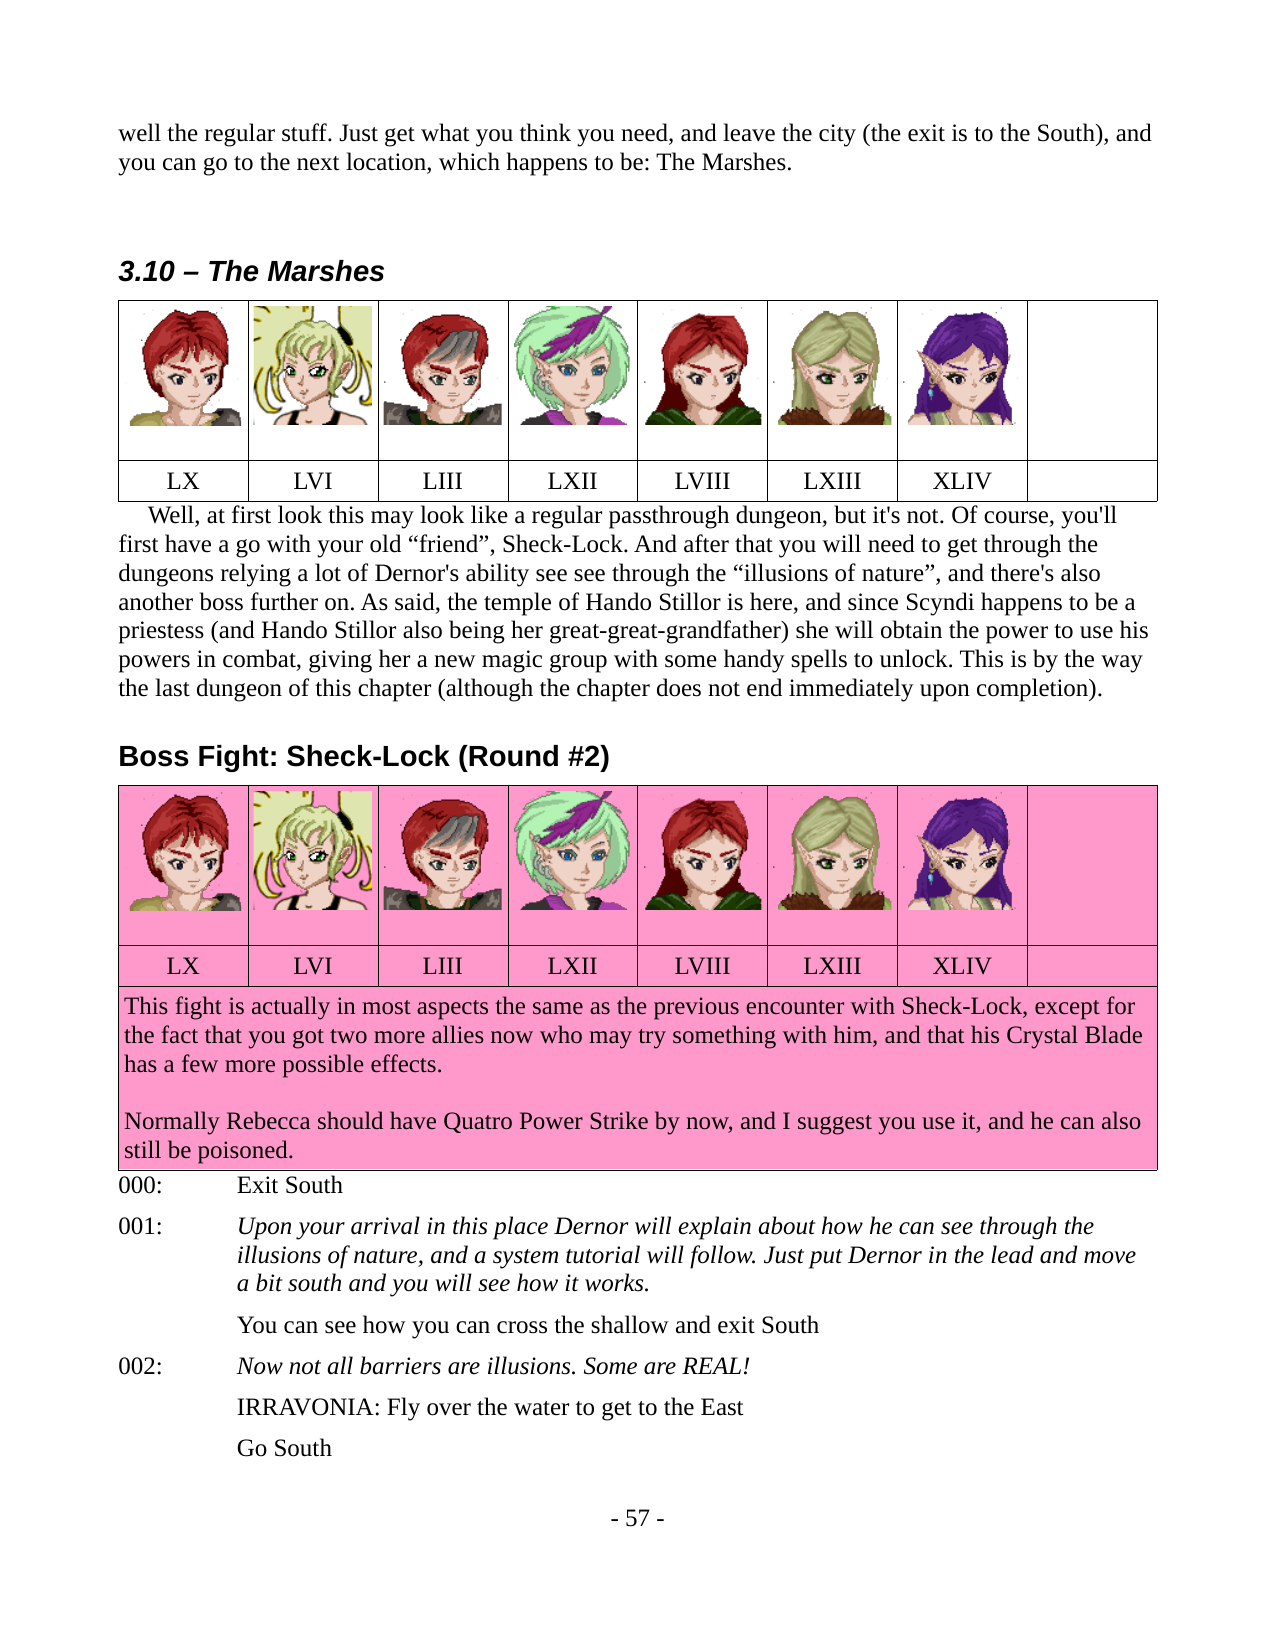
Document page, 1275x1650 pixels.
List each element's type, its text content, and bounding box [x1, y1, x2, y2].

picture [513, 791, 632, 910]
table_cell XLIV [898, 946, 1027, 986]
text 000: Exit South [118, 1171, 1157, 1198]
table_cell LVIII [638, 461, 767, 501]
subtitle Boss Fight: Sheck-Lock (Round #2) [118, 739, 1157, 773]
table_header [379, 910, 508, 945]
table_header [898, 910, 1027, 945]
table_header [509, 786, 637, 909]
table_header [119, 786, 248, 945]
table_header [898, 425, 1027, 460]
picture [124, 306, 242, 426]
table_cell LX [119, 946, 248, 986]
table_header [768, 425, 897, 460]
picture [124, 791, 242, 911]
picture [383, 306, 502, 425]
table_header [509, 425, 637, 460]
table_header [379, 425, 508, 460]
table_cell LXIII [768, 461, 897, 501]
text well the regular stuff. Just get what you think you need, and leave the city (the exit is to the South), and you can go to the next location, which happens to be: The Marshes. [118, 118, 1157, 176]
table_cell LVIII [638, 946, 767, 986]
table_cell This fight is actually in most aspects the same as the previous encounter with Sheck-Lock, except for the fact that you got two more allies now who may try something with him, and that his Crystal Blade has a few more possible effects. Normally Rebecca should have Quatro Power Strike by now, and I suggest you use it, and he can also still be poisoned. [119, 987, 1157, 1169]
table_cell LXIII [768, 946, 897, 986]
picture [253, 791, 372, 910]
table_header [379, 786, 508, 909]
text Well, at first look this may look like a regular passthrough dungeon, but it's not. Of course, you'll first have a go with your old “friend”, Sheck-Lock. And after that you will need to get through the dungeons relying a lot of Dernor's ability see see through the “illusions of nature”, and there's also another boss further on. As said, the temple of Hando Stillor is here, and since Scyndi happens to be a priestess (and Hando Stillor also being her great-great-grandfather) she will obtain the power to use his powers in combat, giving her a new magic group with some handy spells to unlock. This is by the way the last dungeon of this chapter (although the chapter does not end immediately upon completion). [118, 502, 1157, 702]
table_cell LIII [379, 946, 508, 986]
table_cell LIII [379, 461, 508, 501]
table_header [1028, 301, 1157, 460]
table_cell LVI [249, 946, 378, 986]
table_header [249, 910, 378, 945]
table_header [249, 301, 378, 424]
text Go South [118, 1433, 1157, 1462]
table_header [768, 301, 897, 424]
picture [772, 791, 892, 910]
table_cell LVI [249, 461, 378, 501]
table_header [119, 301, 248, 460]
table_header [1028, 786, 1157, 945]
table_header [509, 910, 637, 945]
table_header [898, 301, 1027, 424]
table_header [638, 301, 767, 460]
table_header [638, 786, 767, 945]
table_header [898, 786, 1027, 909]
table_header [379, 301, 508, 424]
picture [772, 306, 892, 425]
table_header [768, 910, 897, 945]
text 002: Now not all barriers are illusions. Some are REAL! [118, 1351, 1157, 1380]
table_cell LX [119, 461, 248, 501]
table_cell [1028, 461, 1157, 501]
subtitle 3.10 – The Marshes [118, 254, 1157, 288]
text You can see how you can cross the shallow and exit South [118, 1310, 1157, 1338]
table_header [509, 301, 637, 424]
table_cell LXII [509, 461, 637, 501]
picture [253, 306, 372, 425]
picture [383, 791, 502, 910]
picture [902, 791, 1022, 910]
text 001: Upon your arrival in this place Dernor will explain about how he can see through the illusions of nature, and a system tutorial will follow. Just put Dernor in the lead and move a bit south and you will see how it works. [118, 1211, 1157, 1297]
table_header [249, 425, 378, 460]
picture [902, 306, 1022, 425]
text IRRAVONIA: Fly over the water to get to the East [118, 1392, 1157, 1421]
table_cell [1028, 946, 1157, 986]
table_cell LXII [509, 946, 637, 986]
table_header [249, 786, 378, 909]
picture [643, 791, 762, 910]
table_cell XLIV [898, 461, 1027, 501]
table_header [768, 786, 897, 909]
picture [643, 306, 762, 425]
picture [513, 306, 632, 425]
